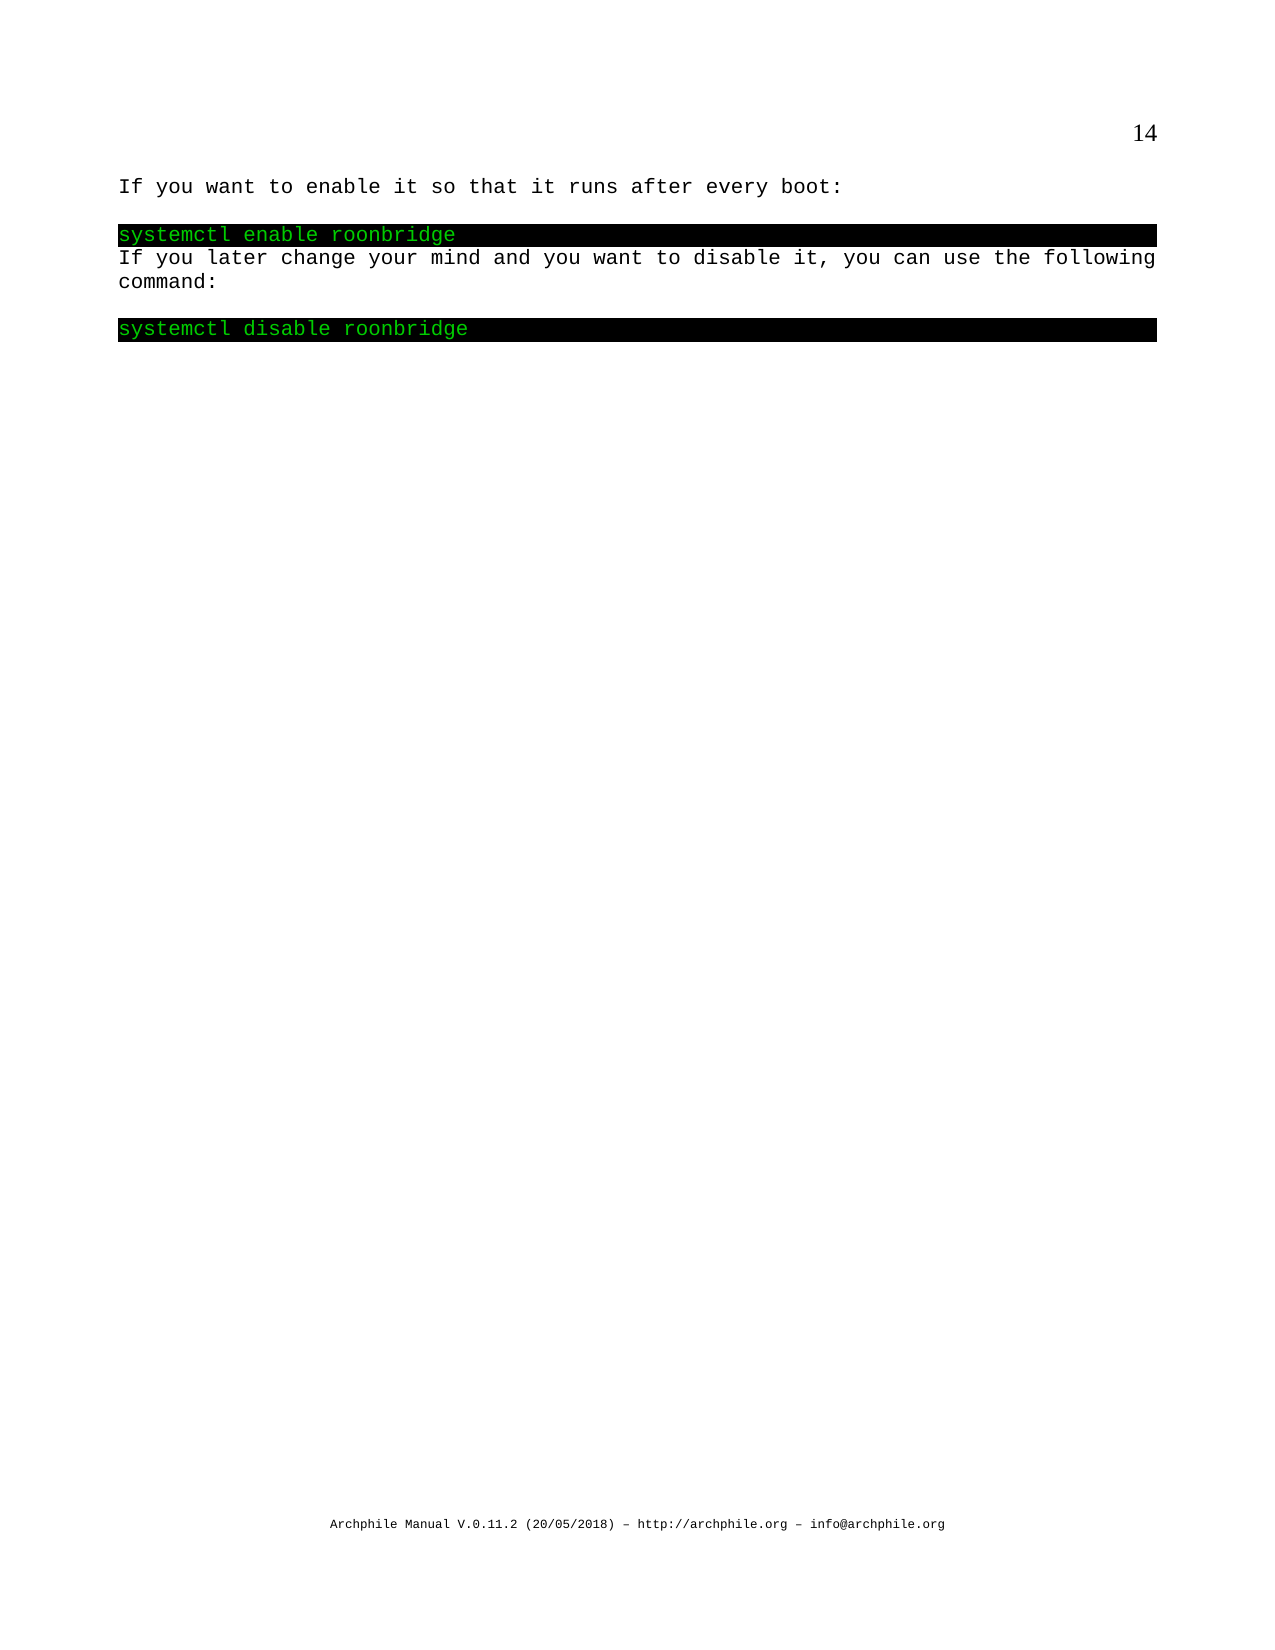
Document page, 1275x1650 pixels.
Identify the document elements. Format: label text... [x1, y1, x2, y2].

text systemctl enable roonbridge [118, 224, 1157, 247]
text If you want to enable it so that it runs after every boot: [118, 176, 1157, 200]
text If you later change your mind and you want to disable it, you can use the following command: [118, 247, 1157, 294]
text systemctl disable roonbridge [118, 318, 1157, 342]
